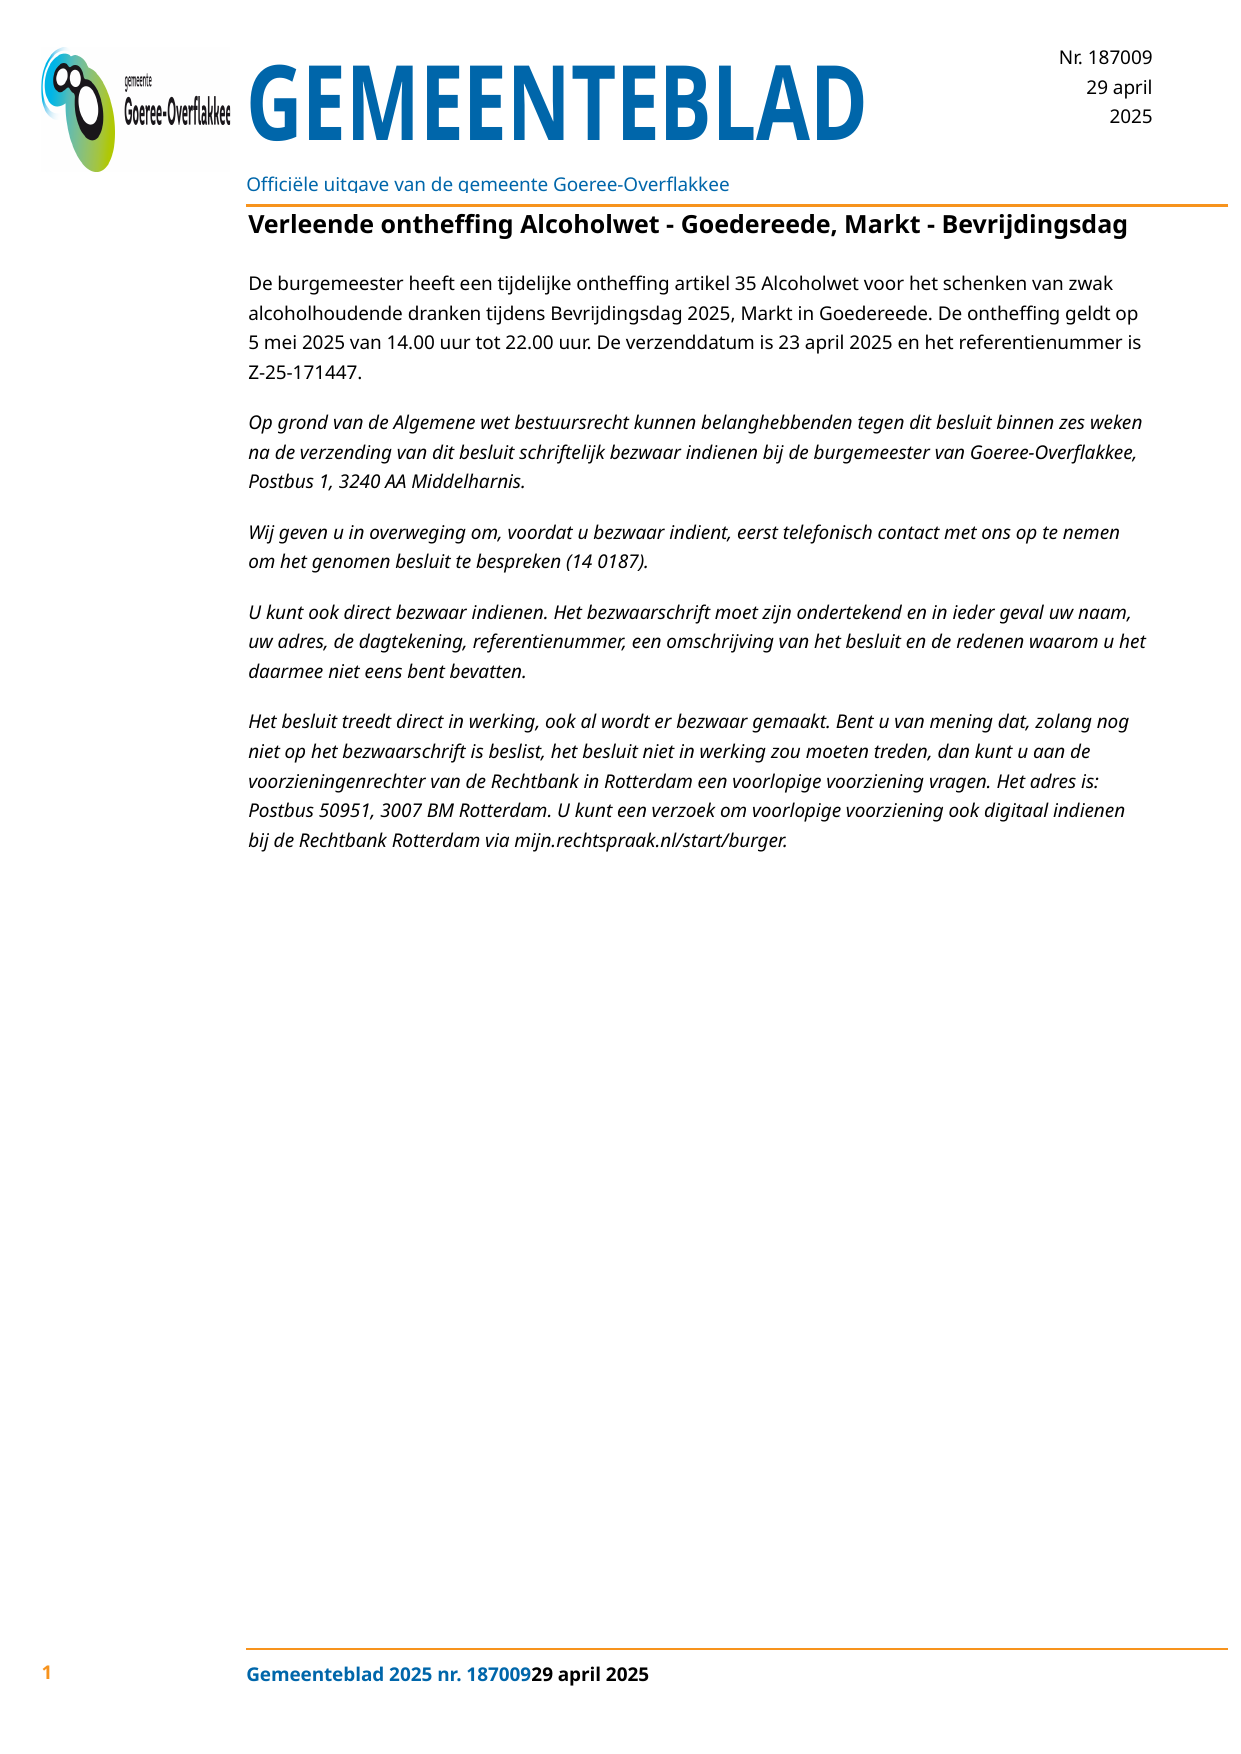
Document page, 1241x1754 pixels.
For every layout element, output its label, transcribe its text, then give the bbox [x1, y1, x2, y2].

text De burgemeester heeft een tijdelijke ontheffing artikel 35 Alcoholwet voor het schenken van zwak alcoholhoudende dranken tijdens Bevrijdingsdag 2025, Markt in Goedereede. De ontheffing geldt op 5 mei 2025 van 14.00 uur tot 22.00 uur. De verzenddatum is 23 april 2025 en het referentienummer is Z-25-171447. [248, 270, 1152, 385]
text Wij geven u in overweging om, voordat u bezwaar indient, eerst telefonisch contact met ons op te nemen om het genomen besluit te bespreken (14 0187). [248, 519, 1152, 574]
picture [41, 47, 231, 172]
text Verleende ontheffing Alcoholwet - Goedereede, Markt - Bevrijdingsdag [248, 207, 1152, 241]
text U kunt ook direct bezwaar indienen. Het bezwaarschrift moet zijn ondertekend en in ieder geval uw naam, uw adres, de dagtekening, referentienummer, een omschrijving van het besluit en de redenen waarom u het daarmee niet eens bent bevatten. [248, 599, 1152, 684]
text Op grond van de Algemene wet bestuursrecht kunnen belanghebbenden tegen dit besluit binnen zes weken na de verzending van dit besluit schriftelijk bezwaar indienen bij de burgemeester van Goeree-Overflakkee, Postbus 1, 3240 AA Middelharnis. [248, 409, 1152, 494]
text Het besluit treedt direct in werking, ook al wordt er bezwaar gemaakt. Bent u van mening dat, zolang nog niet op het bezwaarschrift is beslist, het besluit niet in werking zou moeten treden, dan kunt u aan de voorzieningenrechter van de Rechtbank in Rotterdam een voorlopige voorziening vragen. Het adres is: Postbus 50951, 3007 BM Rotterdam. U kunt een verzoek om voorlopige voorziening ook digitaal indienen bij de Rechtbank Rotterdam via mijn.rechtspraak.nl/start/burger. [248, 709, 1152, 853]
